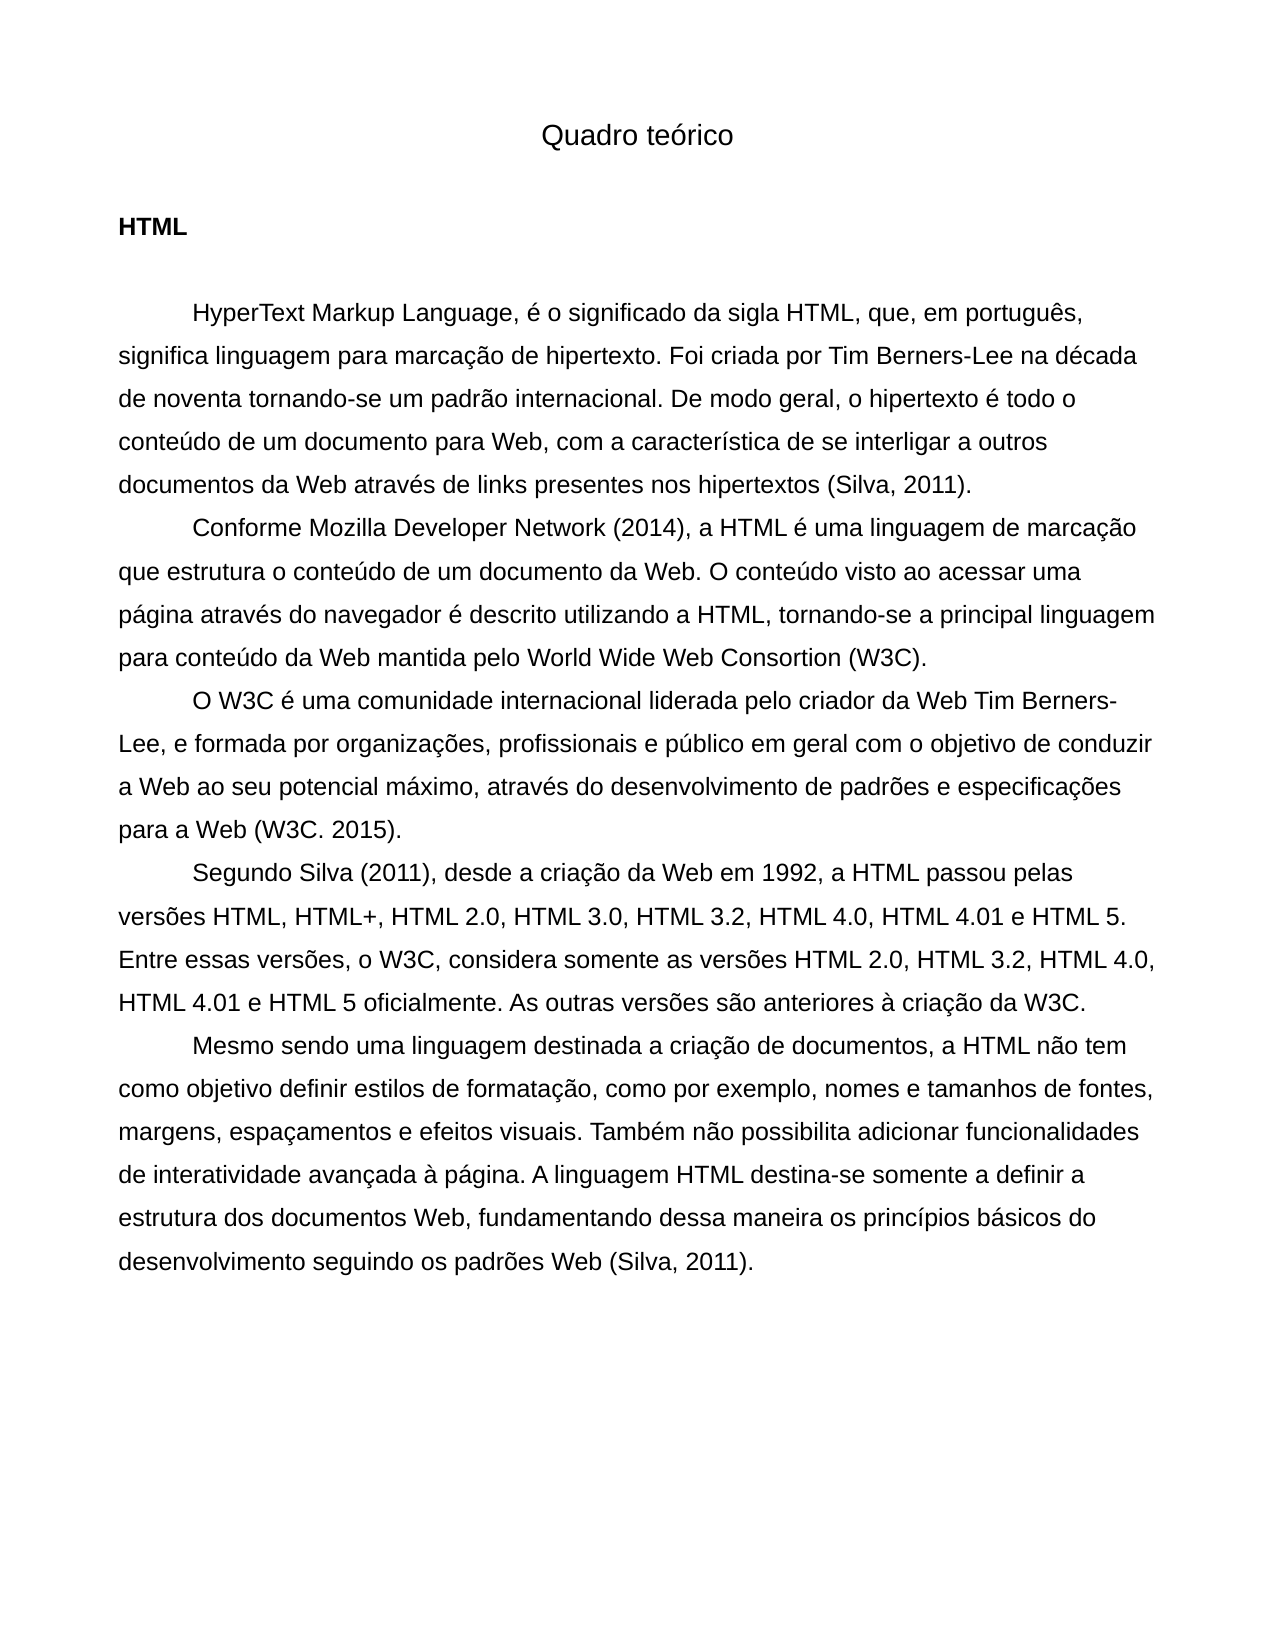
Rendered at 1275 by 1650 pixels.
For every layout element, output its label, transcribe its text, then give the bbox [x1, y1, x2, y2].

text O W3C é uma comunidade internacional liderada pelo criador da Web Tim Berners-Lee, e formada por organizações, profissionais e público em geral com o objetivo de conduzir a Web ao seu potencial máximo, através do desenvolvimento de padrões e especificações para a Web (W3C. 2015). [118, 686, 1157, 844]
text Segundo Silva (2011), desde a criação da Web em 1992, a HTML passou pelas versões HTML, HTML+, HTML 2.0, HTML 3.0, HTML 3.2, HTML 4.0, HTML 4.01 e HTML 5. Entre essas versões, o W3C, considera somente as versões HTML 2.0, HTML 3.2, HTML 4.0, HTML 4.01 e HTML 5 oficialmente. As outras versões são anteriores à criação da W3C. [118, 858, 1157, 1017]
text Mesmo sendo uma linguagem destinada a criação de documentos, a HTML não tem como objetivo definir estilos de formatação, como por exemplo, nomes e tamanhos de fontes, margens, espaçamentos e efeitos visuais. Também não possibilita adicionar funcionalidades de interatividade avançada à página. A linguagem HTML destina-se somente a definir a estrutura dos documentos Web, fundamentando dessa maneira os princípios básicos do desenvolvimento seguindo os padrões Web (Silva, 2011). [118, 1031, 1157, 1275]
text Quadro teórico [118, 118, 1157, 152]
text HyperText Markup Language, é o significado da sigla HTML, que, em português, significa linguagem para marcação de hipertexto. Foi criada por Tim Berners-Lee na década de noventa tornando-se um padrão internacional. De modo geral, o hipertexto é todo o conteúdo de um documento para Web, com a característica de se interligar a outros documentos da Web através de links presentes nos hipertextos (Silva, 2011). [118, 298, 1157, 499]
text HTML [118, 212, 1157, 240]
text Conforme Mozilla Developer Network (2014), a HTML é uma linguagem de marcação que estrutura o conteúdo de um documento da Web. O conteúdo visto ao acessar uma página através do navegador é descrito utilizando a HTML, tornando-se a principal linguagem para conteúdo da Web mantida pelo World Wide Web Consortion (W3C). [118, 513, 1157, 672]
